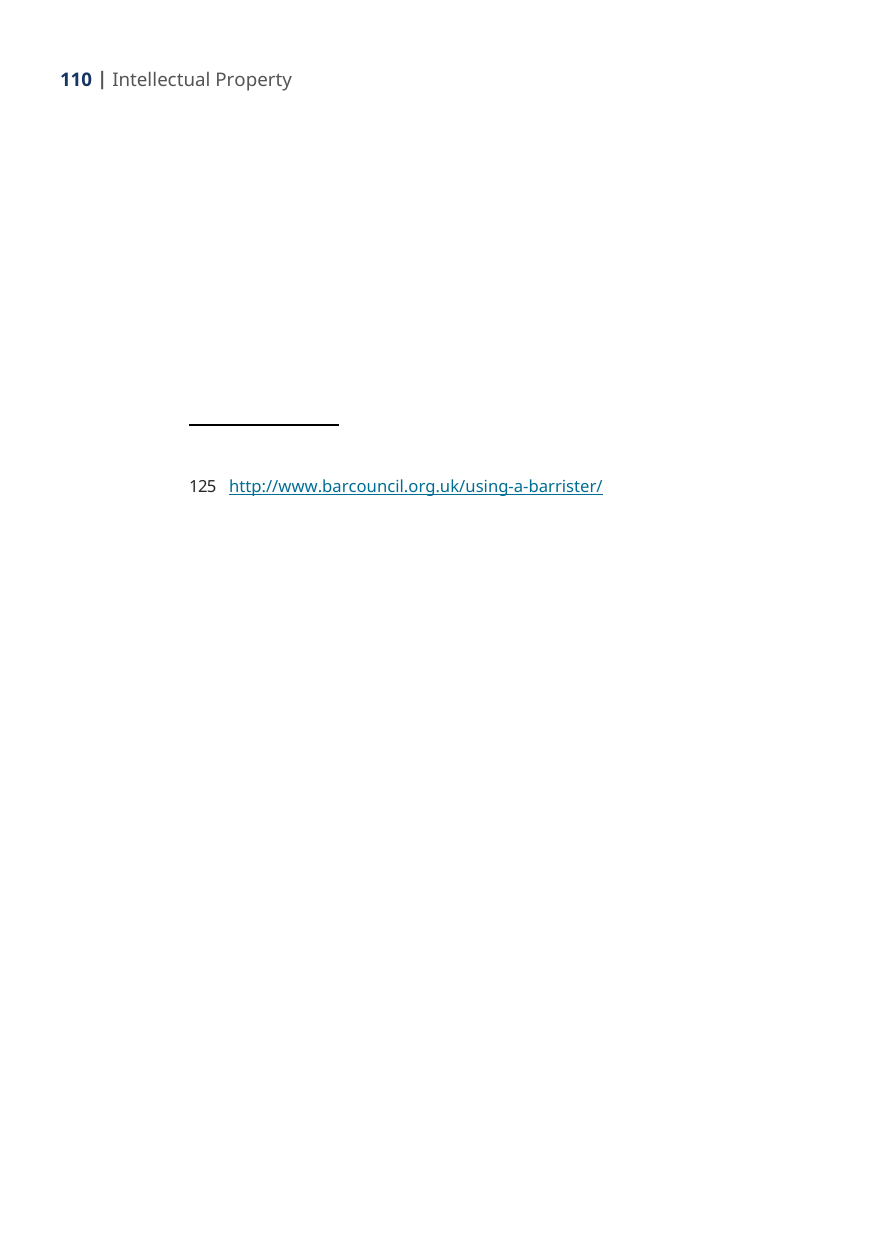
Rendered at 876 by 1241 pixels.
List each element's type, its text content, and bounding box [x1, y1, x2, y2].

list http://www.barcouncil.org.uk/using-a-barrister/ [189, 475, 829, 498]
